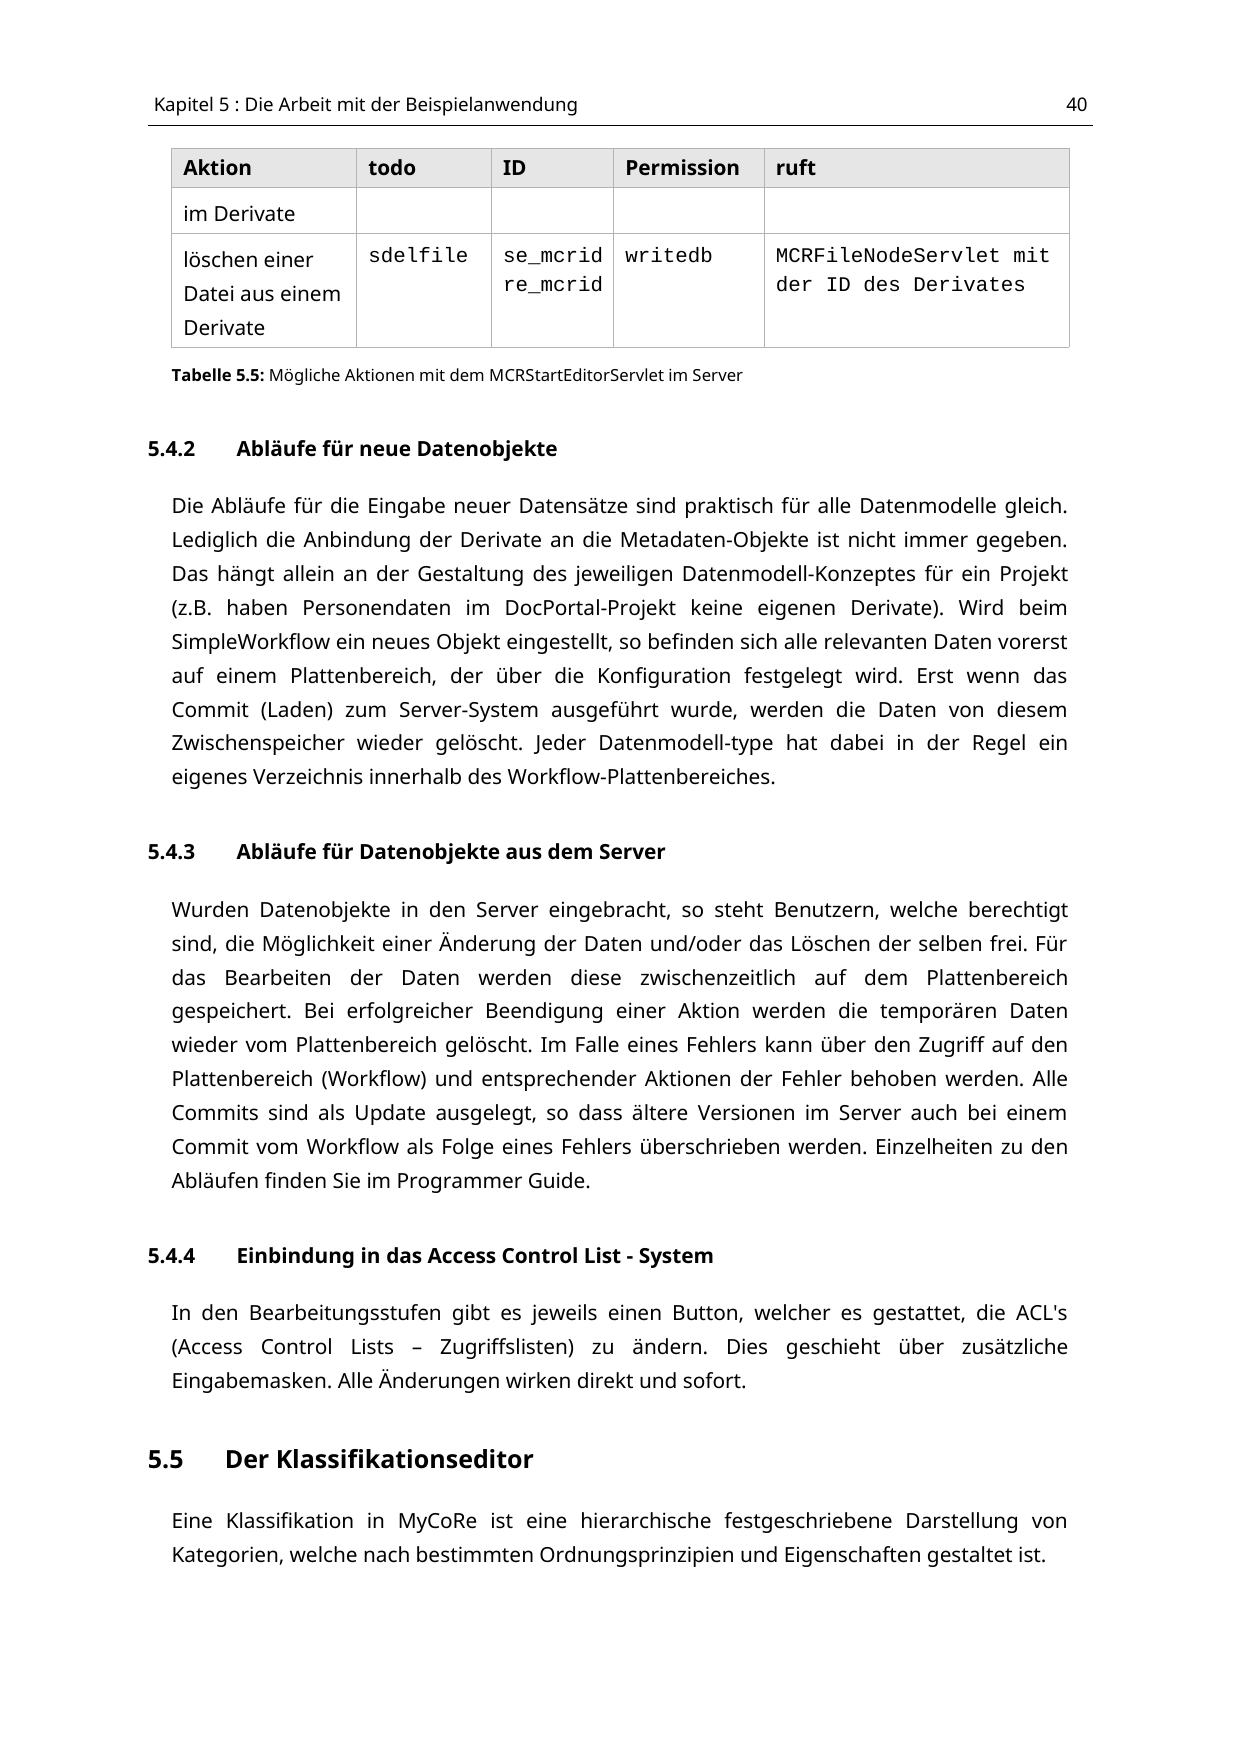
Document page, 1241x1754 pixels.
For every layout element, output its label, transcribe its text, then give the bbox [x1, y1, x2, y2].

table_cell löschen einer Datei aus einem Derivate [172, 234, 356, 347]
text Eine Klassifikation in MyCoRe ist eine hierarchische festgeschriebene Darstellung von Kategorien, welche nach bestimmten Ordnungsprinzipien und Eigenschaften gestaltet ist. [171, 1506, 1069, 1568]
subtitle Der Klassifikationseditor [148, 1442, 1092, 1476]
table_cell MCRFileNodeServlet mit der ID des Derivates [765, 234, 1069, 347]
table_cell [357, 188, 491, 233]
table_header ID [492, 149, 613, 187]
table_header ruft [765, 149, 1069, 187]
text Tabelle 5.5: Mögliche Aktionen mit dem MCRStartEditorServlet im Server [171, 364, 1069, 387]
table_cell [614, 188, 764, 233]
text Die Abläufe für die Eingabe neuer Datensätze sind praktisch für alle Datenmodelle gleich. Lediglich die Anbindung der Derivate an die Metadaten-Objekte ist nicht immer gegeben. Das hängt allein an der Gestaltung des jeweiligen Datenmodell-Konzeptes für ein Projekt (z.B. haben Personendaten im DocPortal-Projekt keine eigenen Derivate). Wird beim SimpleWorkflow ein neues Objekt eingestellt, so befinden sich alle relevanten Daten vorerst auf einem Plattenbereich, der über die Konfiguration festgelegt wird. Erst wenn das Commit (Laden) zum Server-System ausgeführt wurde, werden die Daten von diesem Zwischenspeicher wieder gelöscht. Jeder Datenmodell-type hat dabei in der Regel ein eigenes Verzeichnis innerhalb des Workflow-Plattenbereiches. [171, 492, 1069, 791]
table_header Permission [614, 149, 764, 187]
table_cell sdelfile [357, 234, 491, 347]
text In den Bearbeitungsstufen gibt es jeweils einen Button, welcher es gestattet, die ACL's (Access Control Lists – Zugriffslisten) zu ändern. Dies geschieht über zusätzliche Eingabemasken. Alle Änderungen wirken direkt und sofort. [171, 1298, 1069, 1394]
subtitle Abläufe für neue Datenobjekte [148, 434, 1092, 462]
table_header Aktion [172, 149, 356, 187]
subtitle Abläufe für Datenobjekte aus dem Server [148, 837, 1092, 866]
table_cell [492, 188, 613, 233]
table_cell se_mcridre_mcrid [492, 234, 613, 347]
subtitle Einbindung in das Access Control List - System [148, 1241, 1092, 1269]
text Wurden Datenobjekte in den Server eingebracht, so steht Benutzern, welche berechtigt sind, die Möglichkeit einer Änderung der Daten und/oder das Löschen der selben frei. Für das Bearbeiten der Daten werden diese zwischenzeitlich auf dem Plattenbereich gespeichert. Bei erfolgreicher Beendigung einer Aktion werden die temporären Daten wieder vom Plattenbereich gelöscht. Im Falle eines Fehlers kann über den Zugriff auf den Plattenbereich (Workflow) und entsprechender Aktionen der Fehler behoben werden. Alle Commits sind als Update ausgelegt, so dass ältere Versionen im Server auch bei einem Commit vom Workflow als Folge eines Fehlers überschrieben werden. Einzelheiten zu den Abläufen finden Sie im Programmer Guide. [171, 895, 1069, 1194]
table_header todo [357, 149, 491, 187]
table_cell writedb [614, 234, 764, 347]
table_cell [765, 188, 1069, 233]
table_cell im Derivate [172, 188, 356, 233]
